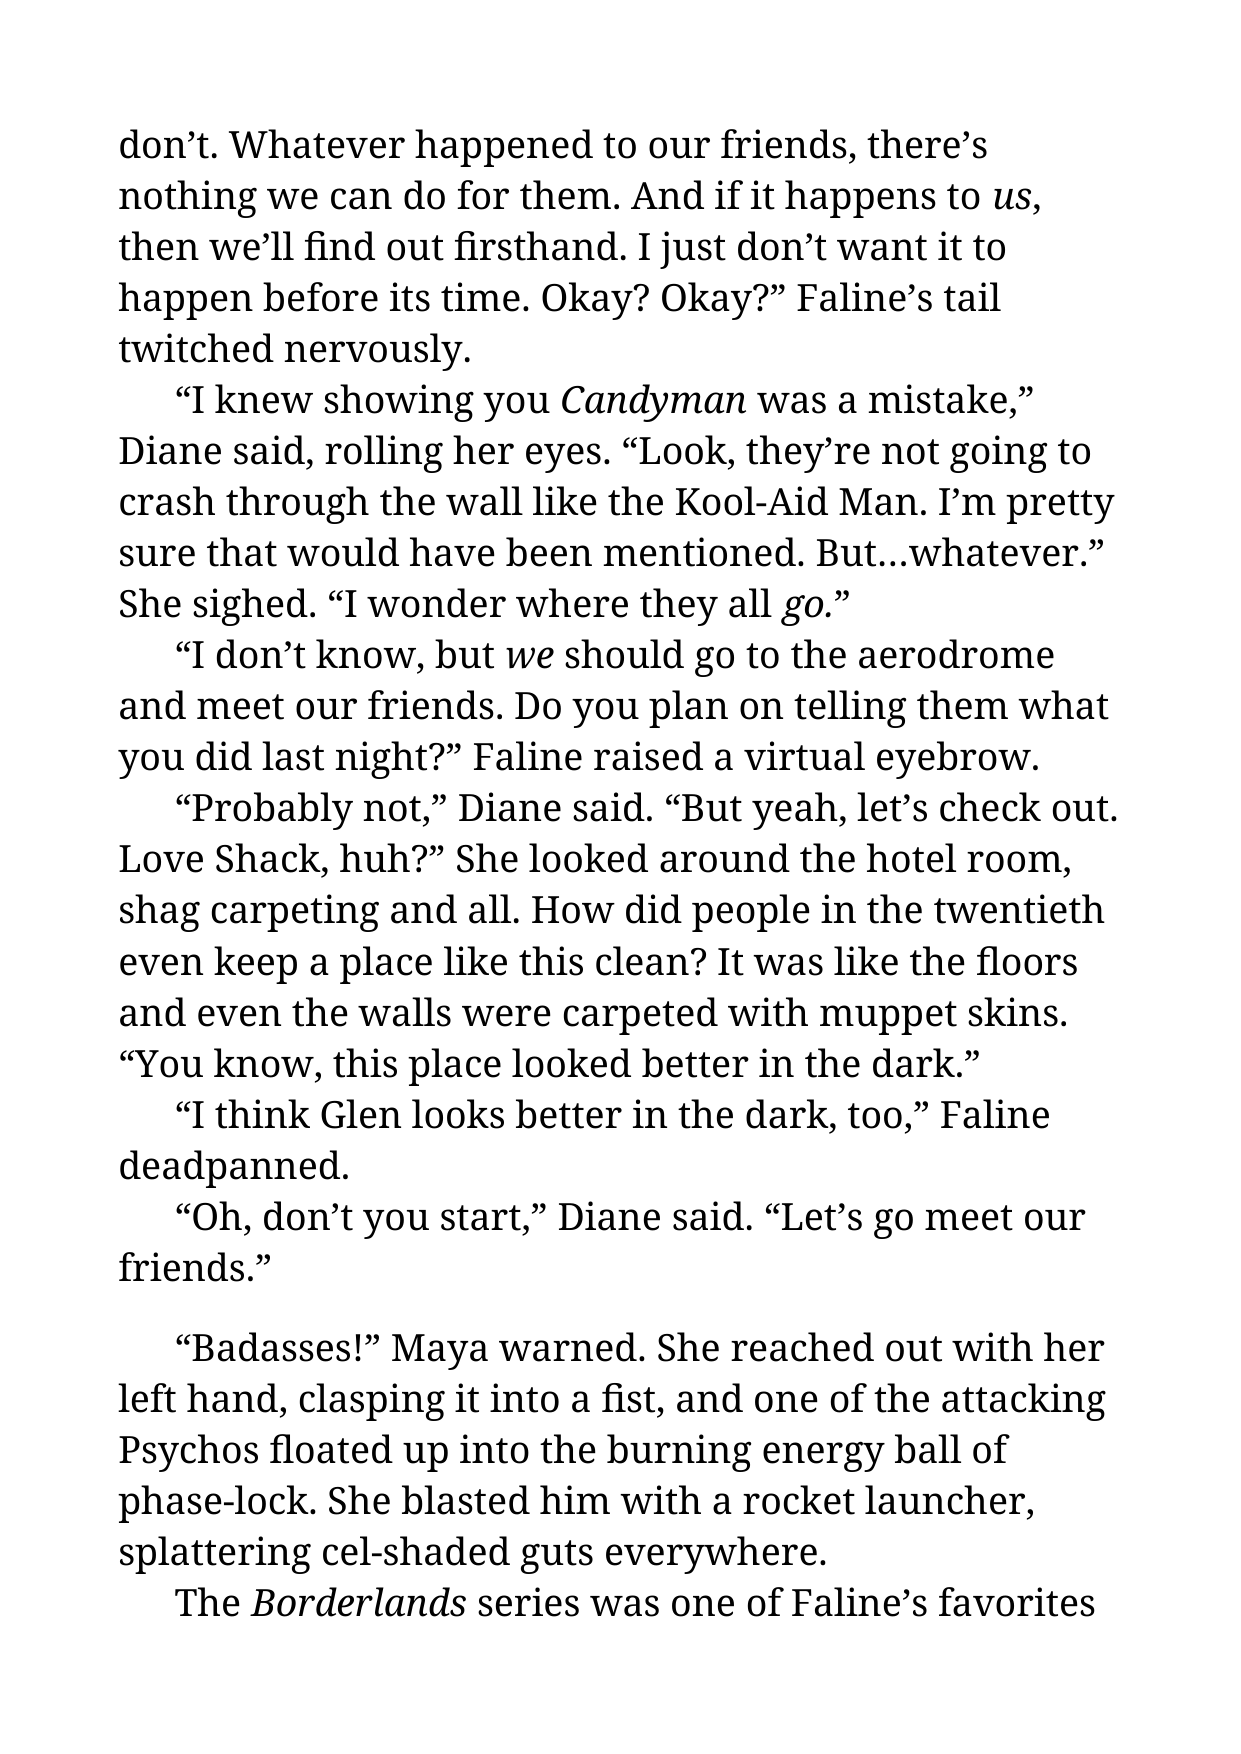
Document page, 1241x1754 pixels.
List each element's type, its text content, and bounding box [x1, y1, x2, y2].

text The Borderlands series was one of Faline’s favorites [118, 1576, 1122, 1627]
text don’t. Whatever happened to our friends, there’s nothing we can do for them. And if it happens to us, then we’ll find out firsthand. I just don’t want it to happen before its time. Okay? Okay?” Faline’s tail twitched nervously. [118, 118, 1122, 373]
text “I think Glen looks better in the dark, too,” Faline deadpanned. [118, 1088, 1122, 1190]
text “Badasses!” Maya warned. She reached out with her left hand, clasping it into a fist, and one of the attacking Psychos floated up into the burning energy ball of phase-lock. She blasted him with a rocket launcher, splattering cel-shaded guts everywhere. [118, 1321, 1122, 1576]
text “Oh, don’t you start,” Diane said. “Let’s go meet our friends.” [118, 1190, 1122, 1292]
text “I knew showing you Candyman was a mistake,” Diane said, rolling her eyes. “Look, they’re not going to crash through the wall like the Kool-Aid Man. I’m pretty sure that would have been mentioned. But…whatever.” She sighed. “I wonder where they all go.” [118, 373, 1122, 628]
text “Probably not,” Diane said. “But yeah, let’s check out. Love Shack, huh?” She looked around the hotel room, shag carpeting and all. How did people in the twentieth even keep a place like this clean? It was like the floors and even the walls were carpeted with muppet skins. “You know, this place looked better in the dark.” [118, 782, 1122, 1088]
text “I don’t know, but we should go to the aerodrome and meet our friends. Do you plan on telling them what you did last night?” Faline raised a virtual eyebrow. [118, 628, 1122, 782]
